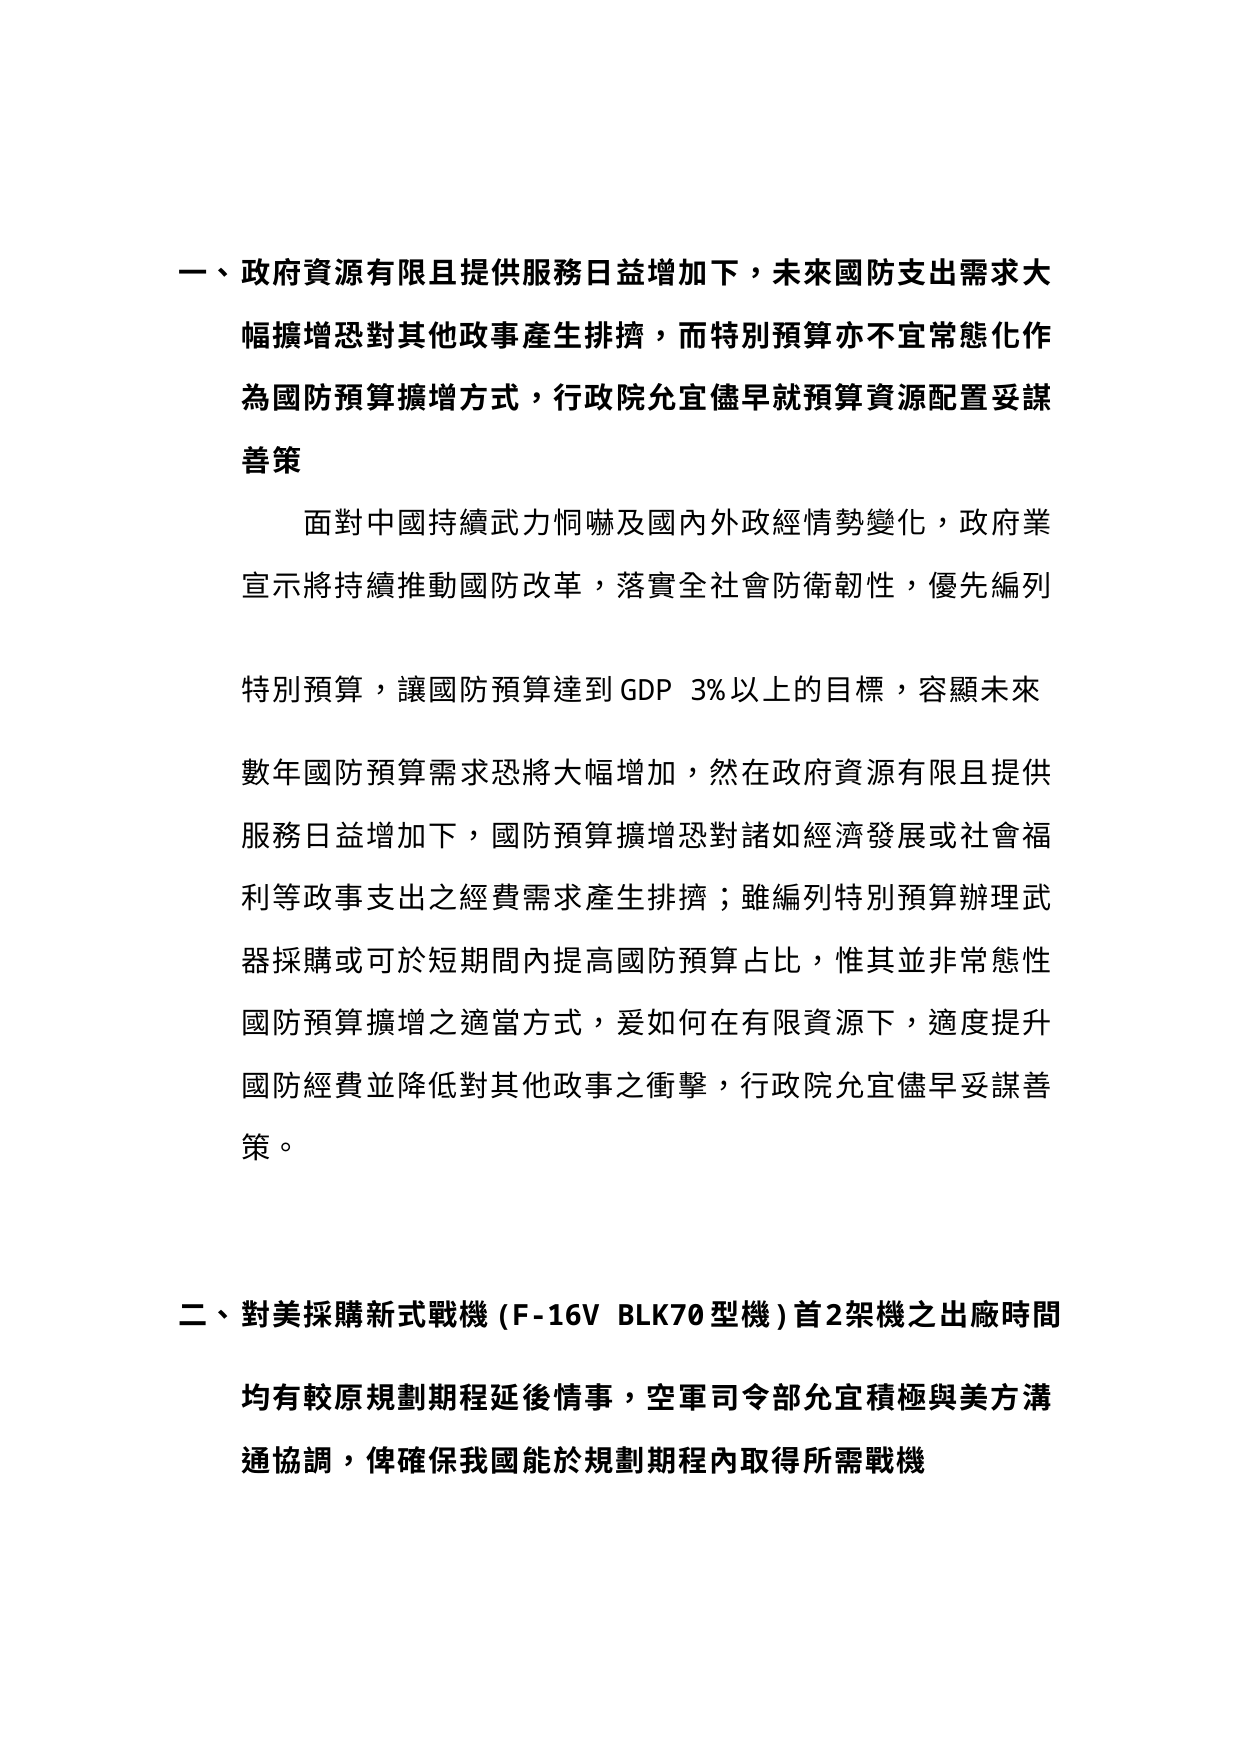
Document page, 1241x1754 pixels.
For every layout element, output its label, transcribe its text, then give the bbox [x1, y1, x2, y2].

text 二、對美採購新式戰機(F-16V BLK70型機)首2架機之出廠時間均有較原規劃期程延後情事，空軍司令部允宜積極與美方溝通協調，俾確保我國能於規劃期程內取得所需戰機 [177, 1229, 1063, 1479]
text 面對中國持續武力恫嚇及國內外政經情勢變化，政府業宣示將持續推動國防改革，落實全社會防衛韌性，優先編列特別預算，讓國防預算達到GDP 3%以上的目標，容顯未來數年國防預算需求恐將大幅增加，然在政府資源有限且提供服務日益增加下，國防預算擴增恐對諸如經濟發展或社會福利等政事支出之經費需求產生排擠；雖編列特別預算辦理武器採購或可於短期間內提高國防預算占比，惟其並非常態性國防預算擴增之適當方式，爰如何在有限資源下，適度提升國防經費並降低對其他政事之衝擊，行政院允宜儘早妥謀善策。 [236, 479, 1063, 1167]
text 一、政府資源有限且提供服務日益增加下，未來國防支出需求大幅擴增恐對其他政事產生排擠，而特別預算亦不宜常態化作為國防預算擴增方式，行政院允宜儘早就預算資源配置妥謀善策 [177, 229, 1063, 479]
